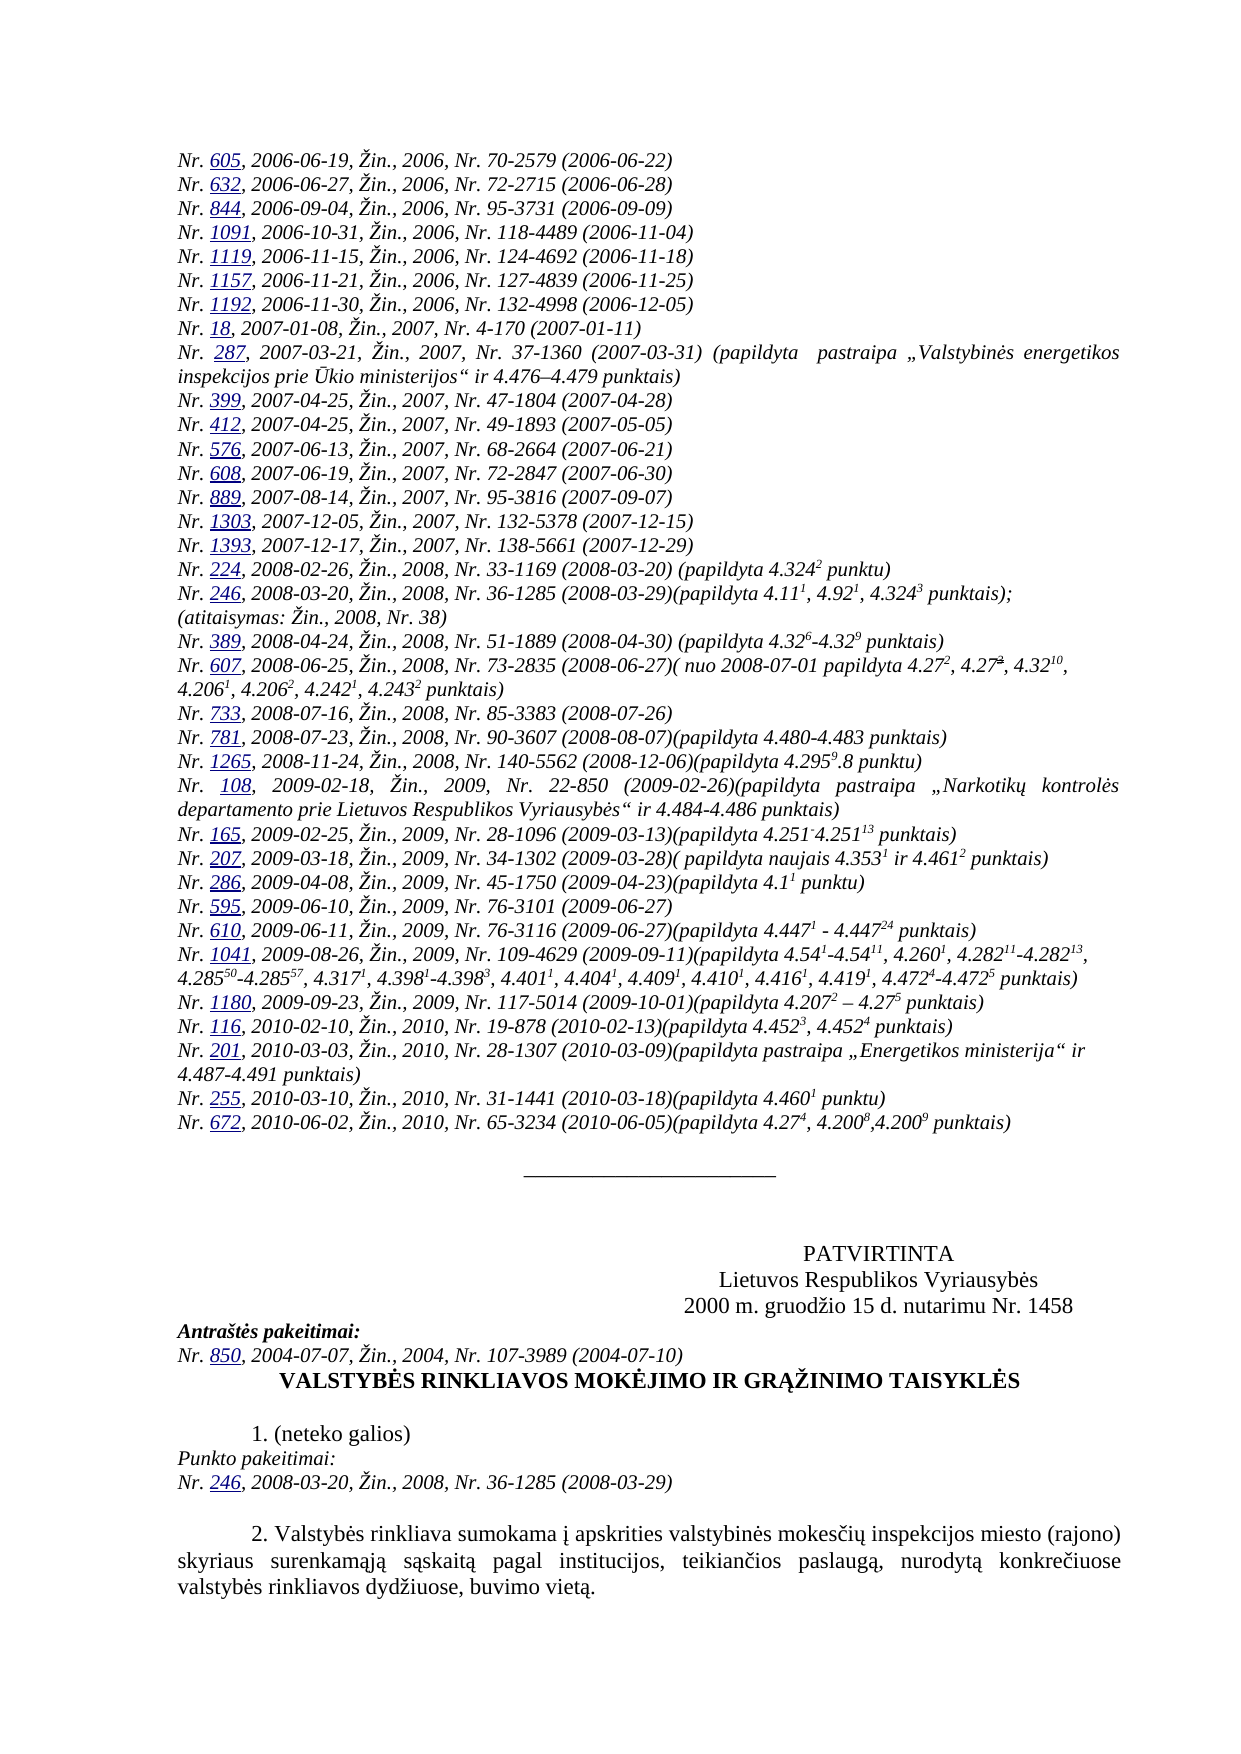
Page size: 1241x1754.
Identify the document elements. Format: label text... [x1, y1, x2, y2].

text 1. (neteko galios) [177, 1419, 1122, 1446]
text Nr. 576, 2007-06-13, Žin., 2007, Nr. 68-2664 (2007-06-21) [177, 436, 1122, 461]
text Nr. 889, 2007-08-14, Žin., 2007, Nr. 95-3816 (2007-09-07) [177, 484, 1122, 509]
text Nr. 224, 2008-02-26, Žin., 2008, Nr. 33-1169 (2008-03-20) (papildyta 4.3242 punktu) [177, 557, 1122, 581]
text Nr. 1157, 2006-11-21, Žin., 2006, Nr. 127-4839 (2006-11-25) [177, 268, 1122, 292]
text Nr. 165, 2009-02-25, Žin., 2009, Nr. 28-1096 (2009-03-13)(papildyta 4.251-4.25113 punktais) [177, 821, 1122, 846]
text Nr. 844, 2006-09-04, Žin., 2006, Nr. 95-3731 (2006-09-09) [177, 196, 1122, 220]
text Nr. 412, 2007-04-25, Žin., 2007, Nr. 49-1893 (2007-05-05) [177, 412, 1122, 436]
text Nr. 286, 2009-04-08, Žin., 2009, Nr. 45-1750 (2009-04-23)(papildyta 4.11 punktu) [177, 869, 1122, 894]
text Nr. 1303, 2007-12-05, Žin., 2007, Nr. 132-5378 (2007-12-15) [177, 509, 1122, 533]
text Nr. 850, 2004-07-07, Žin., 2004, Nr. 107-3989 (2004-07-10) [177, 1343, 1122, 1367]
text VALSTYBĖS RINKLIAVOS MOKĖJIMO IR GRĄŽINIMO TAISYKLĖS [177, 1367, 1122, 1393]
text Nr. 1041, 2009-08-26, Žin., 2009, Nr. 109-4629 (2009-09-11)(papildyta 4.541-4.5411, 4.2601, 4.28211-4.28213, 4.28550-4.28557, 4.3171, 4.3981-4.3983, 4.4011, 4.4041, 4.4091, 4.4101, 4.4161, 4.4191, 4.4724-4.4725 punktais) [177, 942, 1122, 990]
text Lietuvos Respublikos Vyriausybės 2000 m. gruodžio 15 d. nutarimu Nr. 1458 [635, 1266, 1122, 1319]
text Nr. 287, 2007-03-21, Žin., 2007, Nr. 37-1360 (2007-03-31) (papildyta pastraipa „Valstybinės energetikos inspekcijos prie Ūkio ministerijos“ ir 4.476–4.479 punktais) [177, 340, 1122, 388]
text Nr. 595, 2009-06-10, Žin., 2009, Nr. 76-3101 (2009-06-27) [177, 894, 1122, 918]
text Punkto pakeitimai: [177, 1446, 1122, 1470]
text Nr. 1393, 2007-12-17, Žin., 2007, Nr. 138-5661 (2007-12-29) [177, 533, 1122, 557]
text Nr. 1192, 2006-11-30, Žin., 2006, Nr. 132-4998 (2006-12-05) [177, 292, 1122, 316]
text Nr. 1119, 2006-11-15, Žin., 2006, Nr. 124-4692 (2006-11-18) [177, 244, 1122, 268]
text Nr. 610, 2009-06-11, Žin., 2009, Nr. 76-3116 (2009-06-27)(papildyta 4.4471 - 4.44724 punktais) [177, 918, 1122, 942]
text Nr. 207, 2009-03-18, Žin., 2009, Nr. 34-1302 (2009-03-28)( papildyta naujais 4.3531 ir 4.4612 punktais) [177, 846, 1122, 869]
text Nr. 632, 2006-06-27, Žin., 2006, Nr. 72-2715 (2006-06-28) [177, 172, 1122, 196]
text Nr. 1180, 2009-09-23, Žin., 2009, Nr. 117-5014 (2009-10-01)(papildyta 4.2072 – 4.275 punktais) [177, 990, 1122, 1014]
text Nr. 399, 2007-04-25, Žin., 2007, Nr. 47-1804 (2007-04-28) [177, 388, 1122, 412]
text Nr. 18, 2007-01-08, Žin., 2007, Nr. 4-170 (2007-01-11) [177, 316, 1122, 340]
text Patvirtinta [635, 1240, 1122, 1266]
text Nr. 108, 2009-02-18, Žin., 2009, Nr. 22-850 (2009-02-26)(papildyta pastraipa „Narkotikų kontrolės departamento prie Lietuvos Respublikos Vyriausybės“ ir 4.484-4.486 punktais) [177, 773, 1122, 821]
text Antraštės pakeitimai: [177, 1319, 1122, 1343]
text Nr. 246, 2008-03-20, Žin., 2008, Nr. 36-1285 (2008-03-29)(papildyta 4.111, 4.921, 4.3243 punktais); (atitaisymas: Žin., 2008, Nr. 38) [177, 581, 1122, 629]
text –––––––––––––––––––––– [177, 1161, 1122, 1187]
text Nr. 1265, 2008-11-24, Žin., 2008, Nr. 140-5562 (2008-12-06)(papildyta 4.2959.8 punktu) [177, 749, 1122, 773]
text Nr. 607, 2008-06-25, Žin., 2008, Nr. 73-2835 (2008-06-27)( nuo 2008-07-01 papildyta 4.272, 4.273, 4.3210, 4.2061, 4.2062, 4.2421, 4.2432 punktais) [177, 653, 1122, 701]
text Nr. 246, 2008-03-20, Žin., 2008, Nr. 36-1285 (2008-03-29) [177, 1470, 1122, 1494]
text Nr. 672, 2010-06-02, Žin., 2010, Nr. 65-3234 (2010-06-05)(papildyta 4.274, 4.2008,4.2009 punktais) [177, 1110, 1122, 1134]
text Nr. 201, 2010-03-03, Žin., 2010, Nr. 28-1307 (2010-03-09)(papildyta pastraipa „Energetikos ministerija“ ir 4.487-4.491 punktais) [177, 1038, 1122, 1086]
text Nr. 255, 2010-03-10, Žin., 2010, Nr. 31-1441 (2010-03-18)(papildyta 4.4601 punktu) [177, 1086, 1122, 1110]
text 2. Valstybės rinkliava sumokama į apskrities valstybinės mokesčių inspekcijos miesto (rajono) skyriaus surenkamąją sąskaitą pagal institucijos, teikiančios paslaugą, nurodytą konkrečiuose valstybės rinkliavos dydžiuose, buvimo vietą. [177, 1520, 1122, 1599]
text Nr. 733, 2008-07-16, Žin., 2008, Nr. 85-3383 (2008-07-26) [177, 701, 1122, 725]
text Nr. 605, 2006-06-19, Žin., 2006, Nr. 70-2579 (2006-06-22) [177, 148, 1122, 172]
text Nr. 116, 2010-02-10, Žin., 2010, Nr. 19-878 (2010-02-13)(papildyta 4.4523, 4.4524 punktais) [177, 1014, 1122, 1038]
text Nr. 1091, 2006-10-31, Žin., 2006, Nr. 118-4489 (2006-11-04) [177, 220, 1122, 244]
text Nr. 608, 2007-06-19, Žin., 2007, Nr. 72-2847 (2007-06-30) [177, 461, 1122, 484]
text Nr. 389, 2008-04-24, Žin., 2008, Nr. 51-1889 (2008-04-30) (papildyta 4.326-4.329 punktais) [177, 629, 1122, 653]
text Nr. 781, 2008-07-23, Žin., 2008, Nr. 90-3607 (2008-08-07)(papildyta 4.480-4.483 punktais) [177, 725, 1122, 749]
